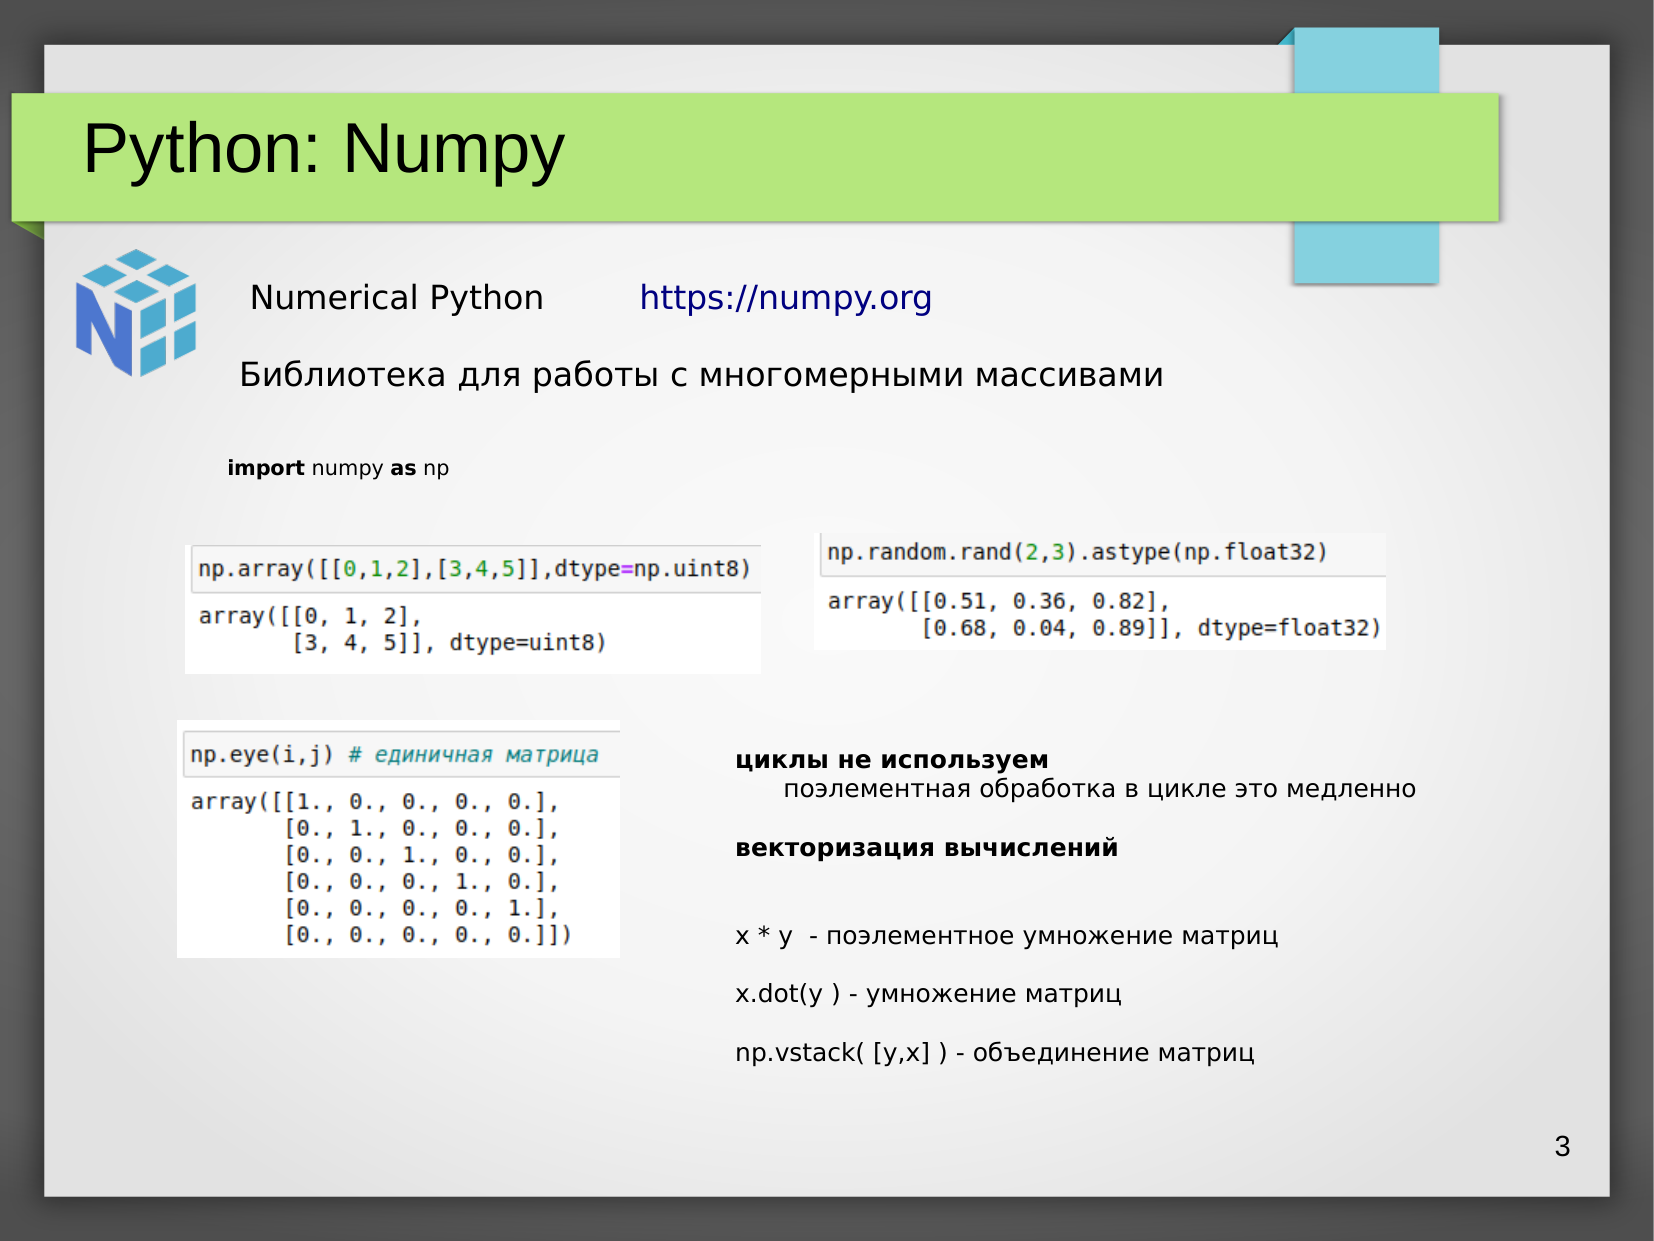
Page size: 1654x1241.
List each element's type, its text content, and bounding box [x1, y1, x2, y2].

text_box циклы не используем поэлементная обработка в цикле это медленно векторизация вычислений x * y - поэлементное умножение матриц x.dot(y ) - умножение матриц np.vstack( [y,x] ) - объединение матриц [720, 737, 1573, 1075]
title Python: Numpy [82, 106, 1264, 189]
text_box Numerical Python https://numpy.org Библиотека для работы с многомерными массивами [224, 271, 1323, 449]
text_box import numpy as np [212, 448, 591, 497]
picture [0, 0, 1654, 1241]
